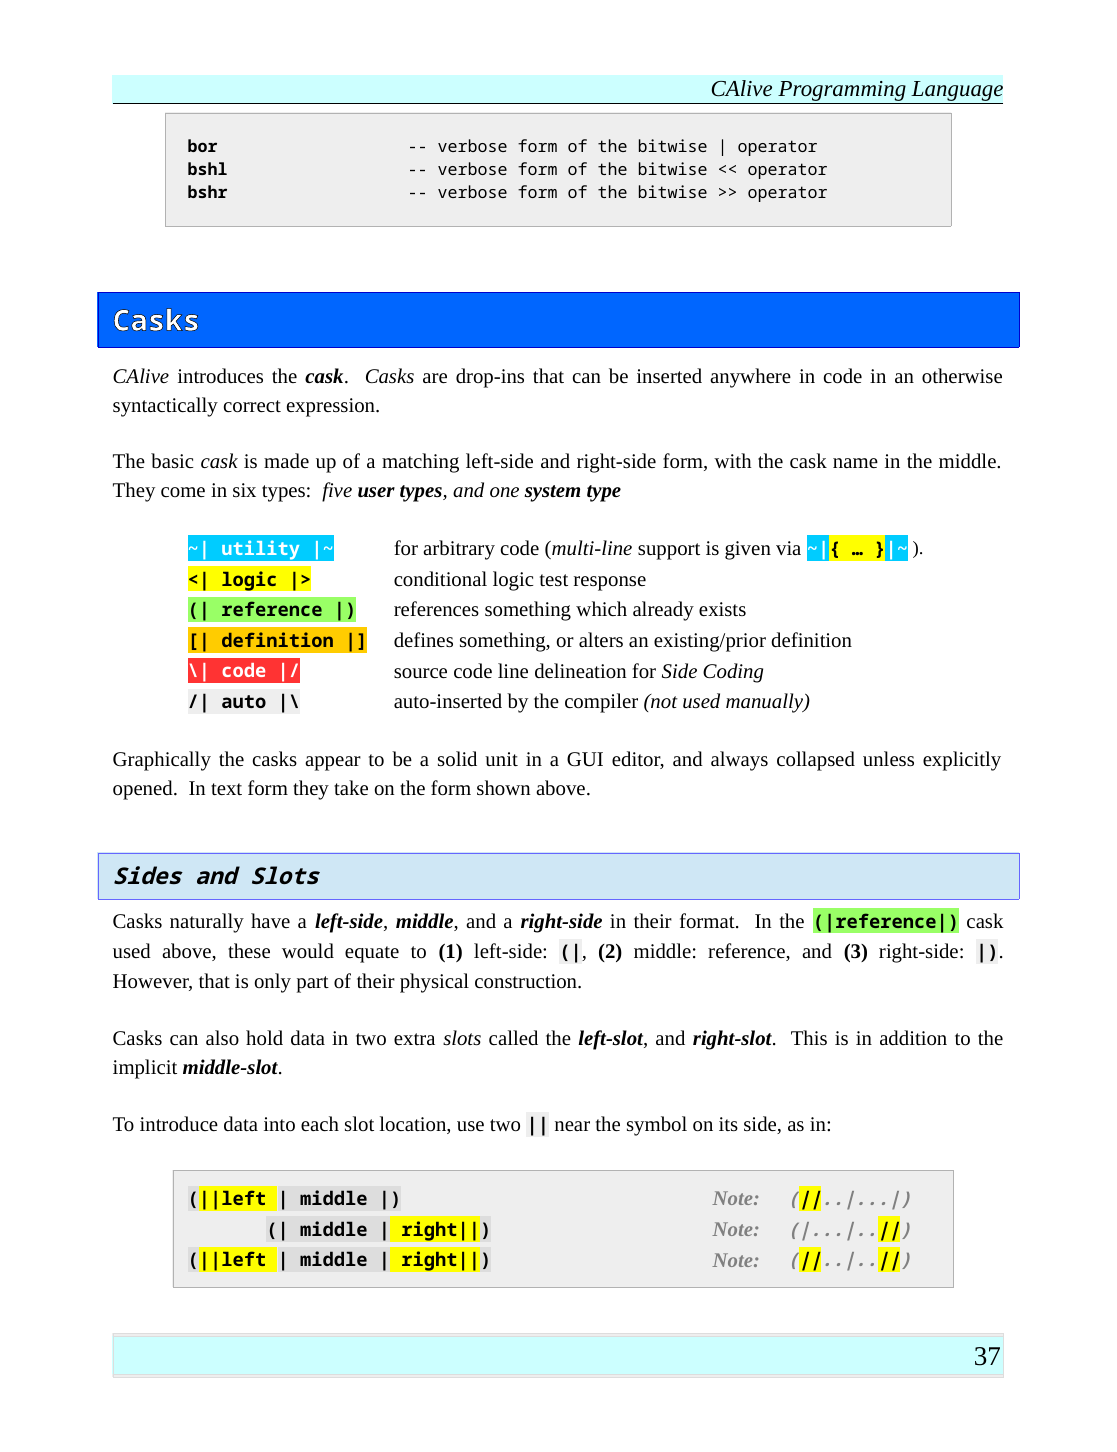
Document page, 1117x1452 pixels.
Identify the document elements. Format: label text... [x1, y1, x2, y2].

subtitle Casks [99, 293, 1019, 347]
text bor -- verbose form of the bitwise | operator bshl -- verbose form of the bitwise << operator bshr -- verbose form of the bitwise >> operator [166, 114, 951, 226]
text Graphically the casks appear to be a solid unit in a GUI editor, and always collapsed unless explicitly opened. In text form they take on the form shown above. [112, 747, 1003, 800]
text To introduce data into each slot location, use two || near the symbol on its side, as in: [112, 1112, 1003, 1137]
subtitle Sides and Slots [99, 854, 1019, 899]
text Casks can also hold data in two extra slots called the left-slot, and right-slot. This is in addition to the implicit middle-slot. [112, 1026, 1003, 1079]
text ~| utility |~ for arbitrary code (multi-line support is given via ~|{ … }|~ ). <| logic |> conditional logic test response (| reference |) references something which already exists [| definition |] defines something, or alters an existing/prior definition \| code |/ source code line delineation for Side Coding /| auto |\ auto-inserted by the compiler (not used manually) [187, 535, 938, 714]
text Casks naturally have a left-side, middle, and a right-side in their format. In the (|reference|) cask used above, these would equate to (1) left-side: (|, (2) middle: reference, and (3) right-side: |). However, that is only part of their physical construction. [112, 908, 1003, 993]
text CAlive introduces the cask. Casks are drop-ins that can be inserted anywhere in code in an otherwise syntactically correct expression. [112, 364, 1003, 417]
text (||left | middle |) Note: (||..|...|) (| middle | right||) Note: (|...|..||) (||left | middle | right||) Note: (||..|..||) [174, 1171, 953, 1287]
text The basic cask is made up of a matching left-side and right-side form, with the cask name in the middle. They come in six types: five user types, and one system type [112, 449, 1003, 502]
